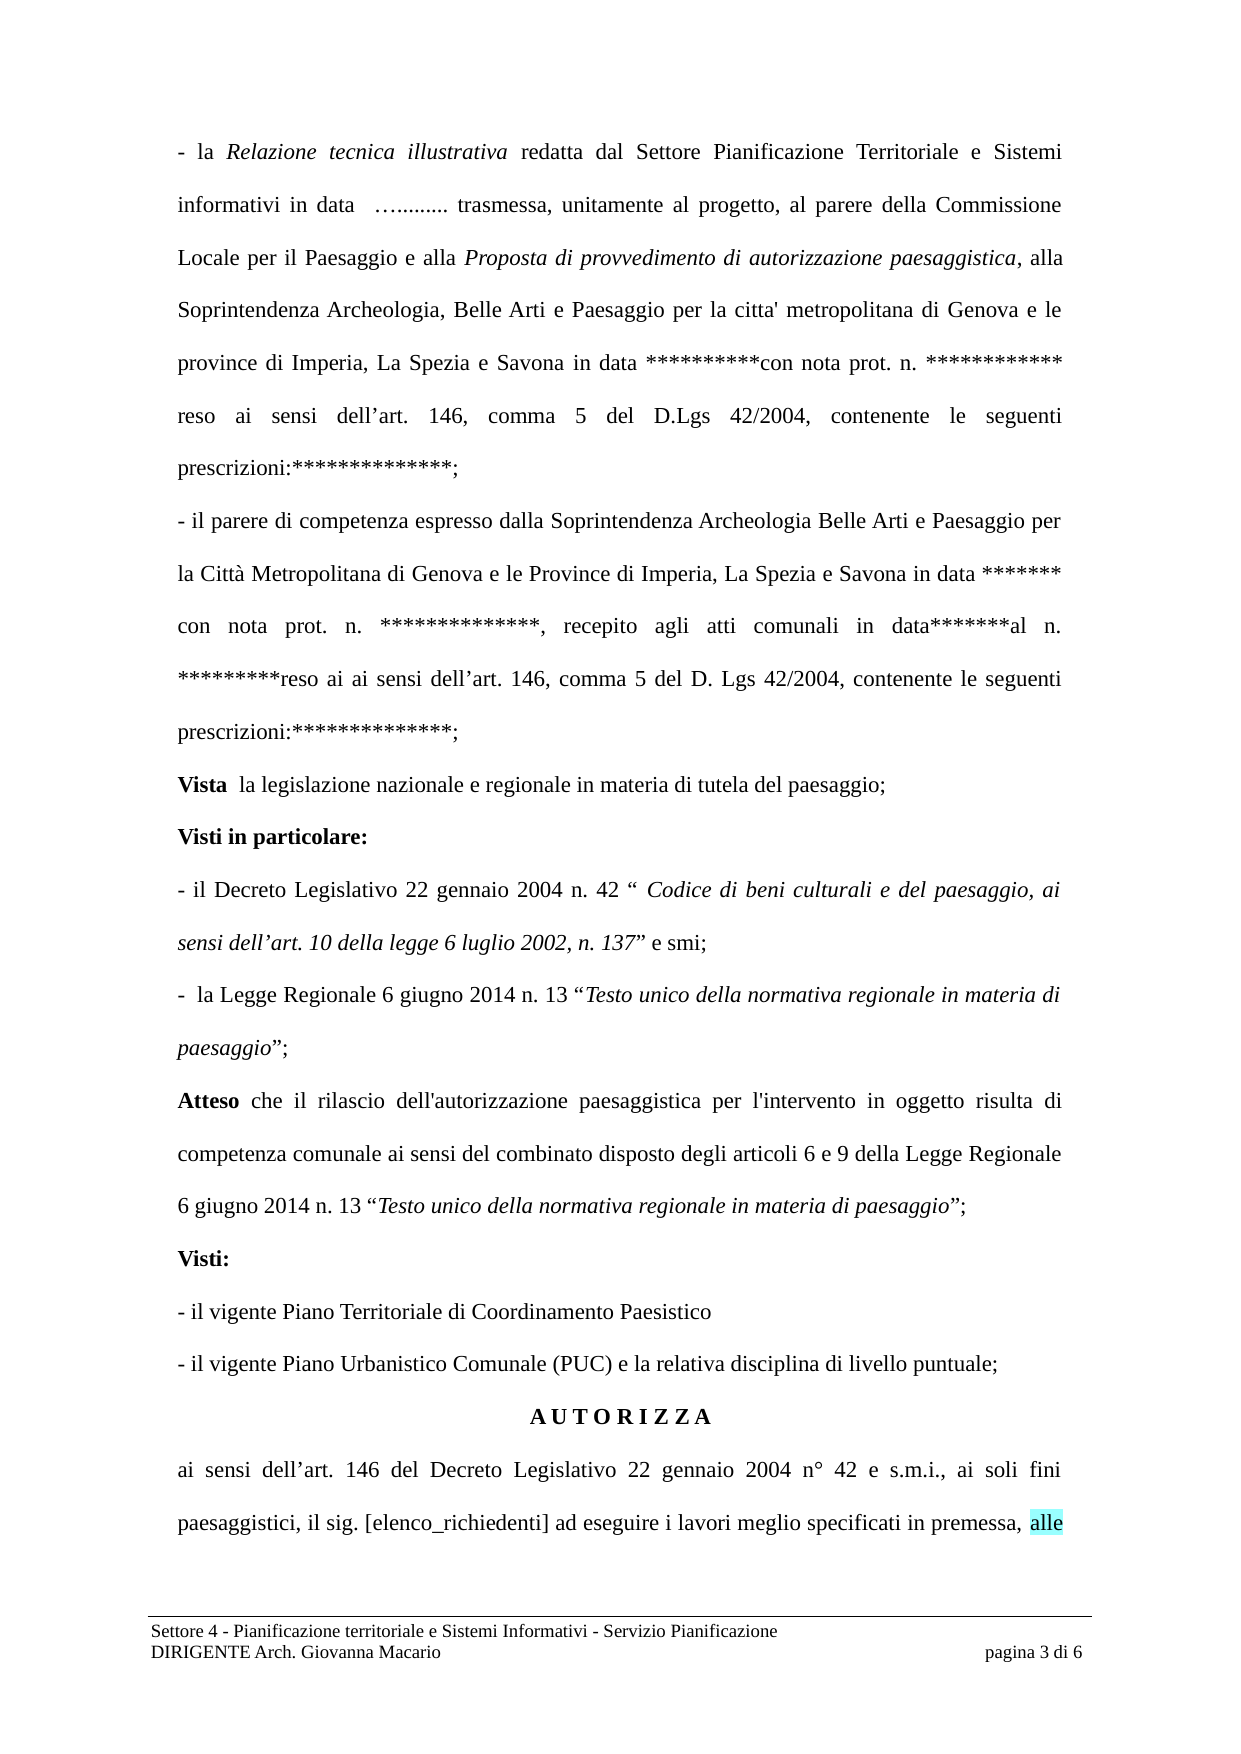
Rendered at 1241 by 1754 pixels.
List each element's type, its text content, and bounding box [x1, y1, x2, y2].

text ai sensi dell’art. 146 del Decreto Legislativo 22 gennaio 2004 n° 42 e s.m.i., ai soli fini paesaggistici, il sig. [elenco_richiedenti] ad eseguire i lavori meglio specificati in premessa, alle [177, 1456, 1063, 1535]
list - la Relazione tecnica illustrativa redatta dal Settore Pianificazione Territoriale e Sistemi informativi in data …......... trasmessa, unitamente al progetto, al parere della Commissione Locale per il Paesaggio e alla Proposta di provvedimento di autorizzazione paesaggistica, alla Soprintendenza Archeologia, Belle Arti e Paesaggio per la citta' metropolitana di Genova e le province di Imperia, La Spezia e Savona in data **********con nota prot. n. ************ reso ai sensi dell’art. 146, comma 5 del D.Lgs 42/2004, contenente le seguenti prescrizioni:**************; [177, 138, 1063, 481]
list - il parere di competenza espresso dalla Soprintendenza Archeologia Belle Arti e Paesaggio per la Città Metropolitana di Genova e le Province di Imperia, La Spezia e Savona in data ******* con nota prot. n. **************, recepito agli atti comunali in data*******al n. *********reso ai ai sensi dell’art. 146, comma 5 del D. Lgs 42/2004, contenente le seguenti prescrizioni:**************; [177, 507, 1063, 744]
list - il vigente Piano Territoriale di Coordinamento Paesistico [177, 1298, 1063, 1324]
list Vista la legislazione nazionale e regionale in materia di tutela del paesaggio; [177, 771, 1063, 797]
text Atteso che il rilascio dell'autorizzazione paesaggistica per l'intervento in oggetto risulta di competenza comunale ai sensi del combinato disposto degli articoli 6 e 9 della Legge Regionale 6 giugno 2014 n. 13 “Testo unico della normativa regionale in materia di paesaggio”; [177, 1087, 1063, 1219]
list - il vigente Piano Urbanistico Comunale (PUC) e la relativa disciplina di livello puntuale; [177, 1351, 1063, 1377]
text - la Legge Regionale 6 giugno 2014 n. 13 “Testo unico della normativa regionale in materia di paesaggio”; [177, 982, 1063, 1061]
text Visti: [177, 1245, 1063, 1271]
text - il Decreto Legislativo 22 gennaio 2004 n. 42 “ Codice di beni culturali e del paesaggio, ai sensi dell’art. 10 della legge 6 luglio 2002, n. 137” e smi; [177, 876, 1063, 955]
text A U T O R I Z Z A [177, 1403, 1063, 1429]
text Visti in particolare: [177, 823, 1063, 850]
